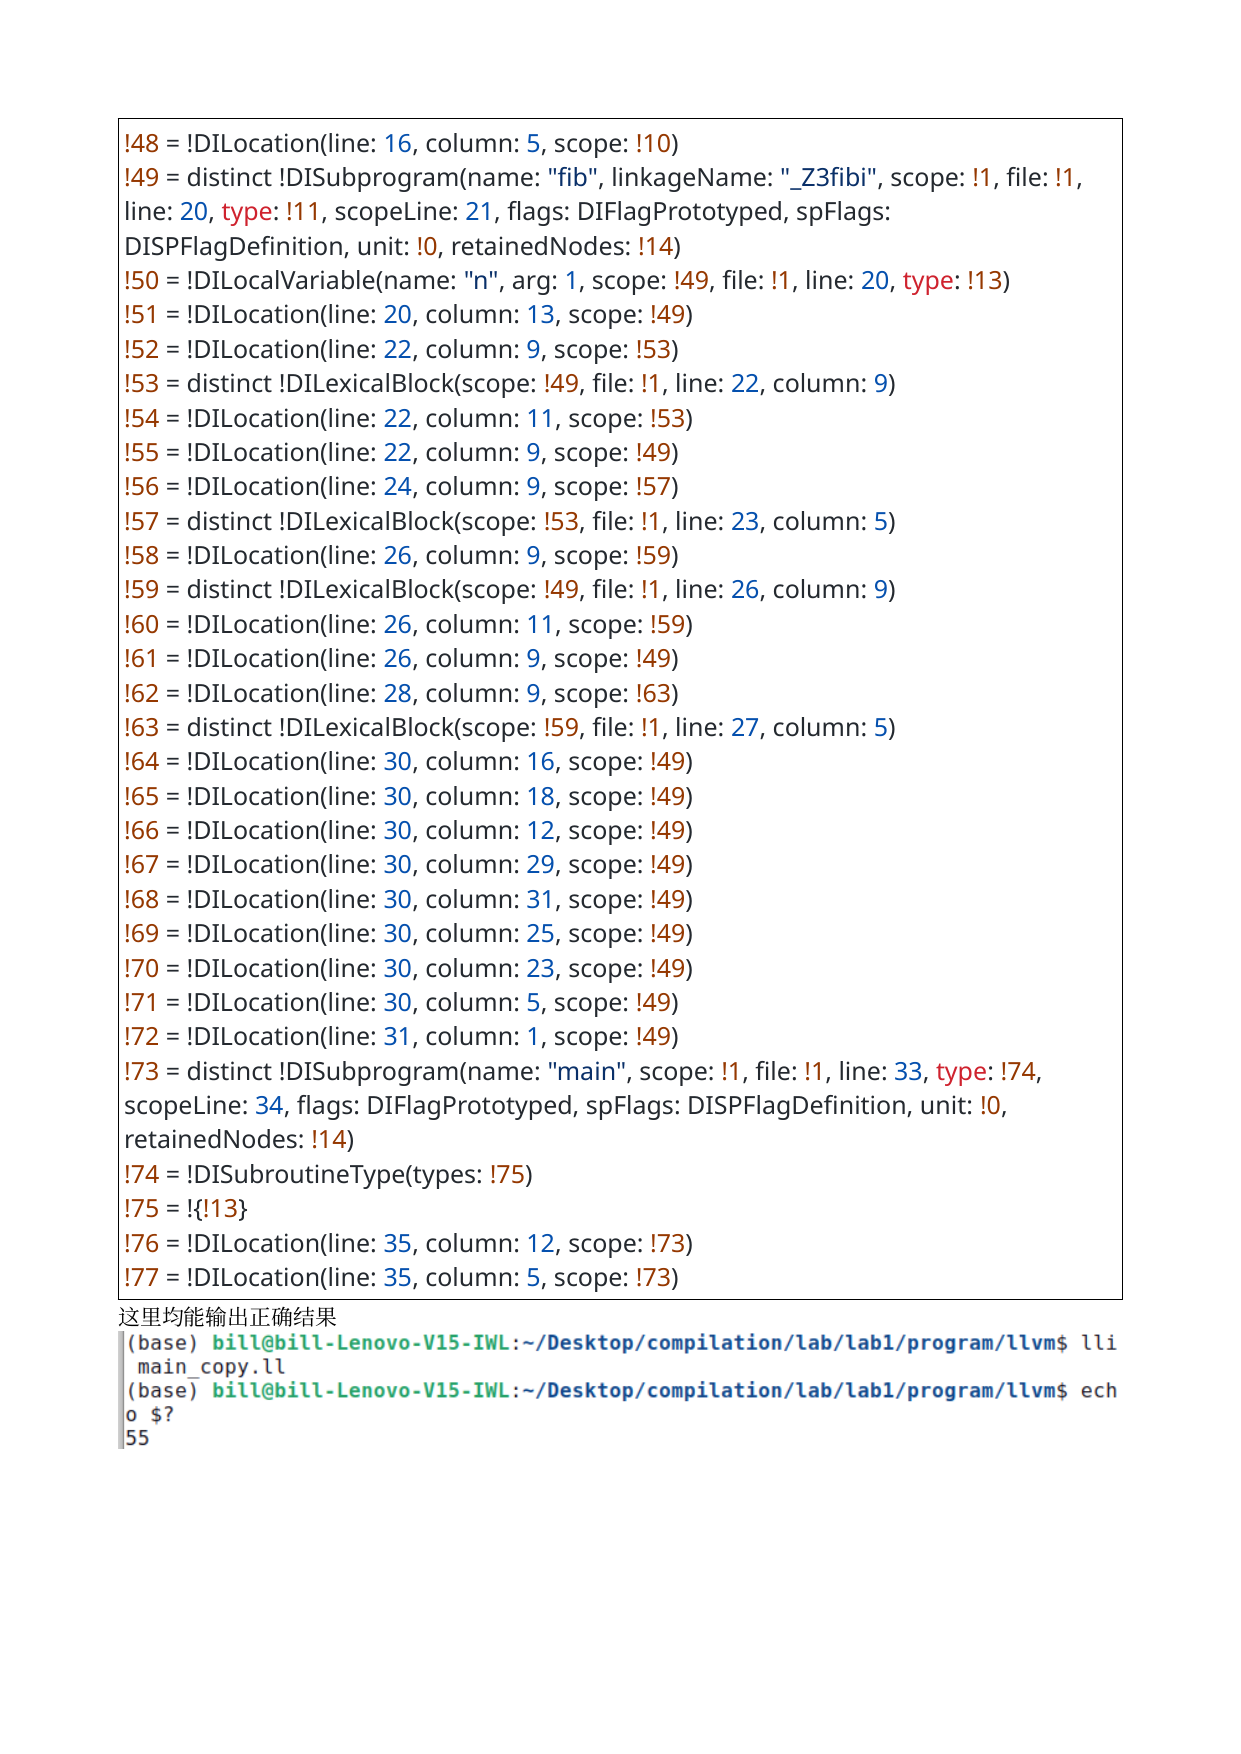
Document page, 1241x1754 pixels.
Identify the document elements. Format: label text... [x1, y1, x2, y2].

picture [118, 1331, 1123, 1449]
table_header !48 = !DILocation(line: 16, column: 5, scope: !10) !49 = distinct !DISubprogram(name: "fib", linkageName: "_Z3fibi", scope: !1, file: !1, line: 20, type: !11, scopeLine: 21, flags: DIFlagPrototyped, spFlags: DISPFlagDefinition, unit: !0, retainedNodes: !14) !50 = !DILocalVariable(name: "n", arg: 1, scope: !49, file: !1, line: 20, type: !13) !51 = !DILocation(line: 20, column: 13, scope: !49) !52 = !DILocation(line: 22, column: 9, scope: !53) !53 = distinct !DILexicalBlock(scope: !49, file: !1, line: 22, column: 9) !54 = !DILocation(line: 22, column: 11, scope: !53) !55 = !DILocation(line: 22, column: 9, scope: !49) !56 = !DILocation(line: 24, column: 9, scope: !57) !57 = distinct !DILexicalBlock(scope: !53, file: !1, line: 23, column: 5) !58 = !DILocation(line: 26, column: 9, scope: !59) !59 = distinct !DILexicalBlock(scope: !49, file: !1, line: 26, column: 9) !60 = !DILocation(line: 26, column: 11, scope: !59) !61 = !DILocation(line: 26, column: 9, scope: !49) !62 = !DILocation(line: 28, column: 9, scope: !63) !63 = distinct !DILexicalBlock(scope: !59, file: !1, line: 27, column: 5) !64 = !DILocation(line: 30, column: 16, scope: !49) !65 = !DILocation(line: 30, column: 18, scope: !49) !66 = !DILocation(line: 30, column: 12, scope: !49) !67 = !DILocation(line: 30, column: 29, scope: !49) !68 = !DILocation(line: 30, column: 31, scope: !49) !69 = !DILocation(line: 30, column: 25, scope: !49) !70 = !DILocation(line: 30, column: 23, scope: !49) !71 = !DILocation(line: 30, column: 5, scope: !49) !72 = !DILocation(line: 31, column: 1, scope: !49) !73 = distinct !DISubprogram(name: "main", scope: !1, file: !1, line: 33, type: !74, scopeLine: 34, flags: DIFlagPrototyped, spFlags: DISPFlagDefinition, unit: !0, retainedNodes: !14) !74 = !DISubroutineType(types: !75) !75 = !{!13} !76 = !DILocation(line: 35, column: 12, scope: !73) !77 = !DILocation(line: 35, column: 5, scope: !73) [119, 119, 1122, 1299]
text 这里均能输出正确结果 [118, 1300, 1122, 1331]
